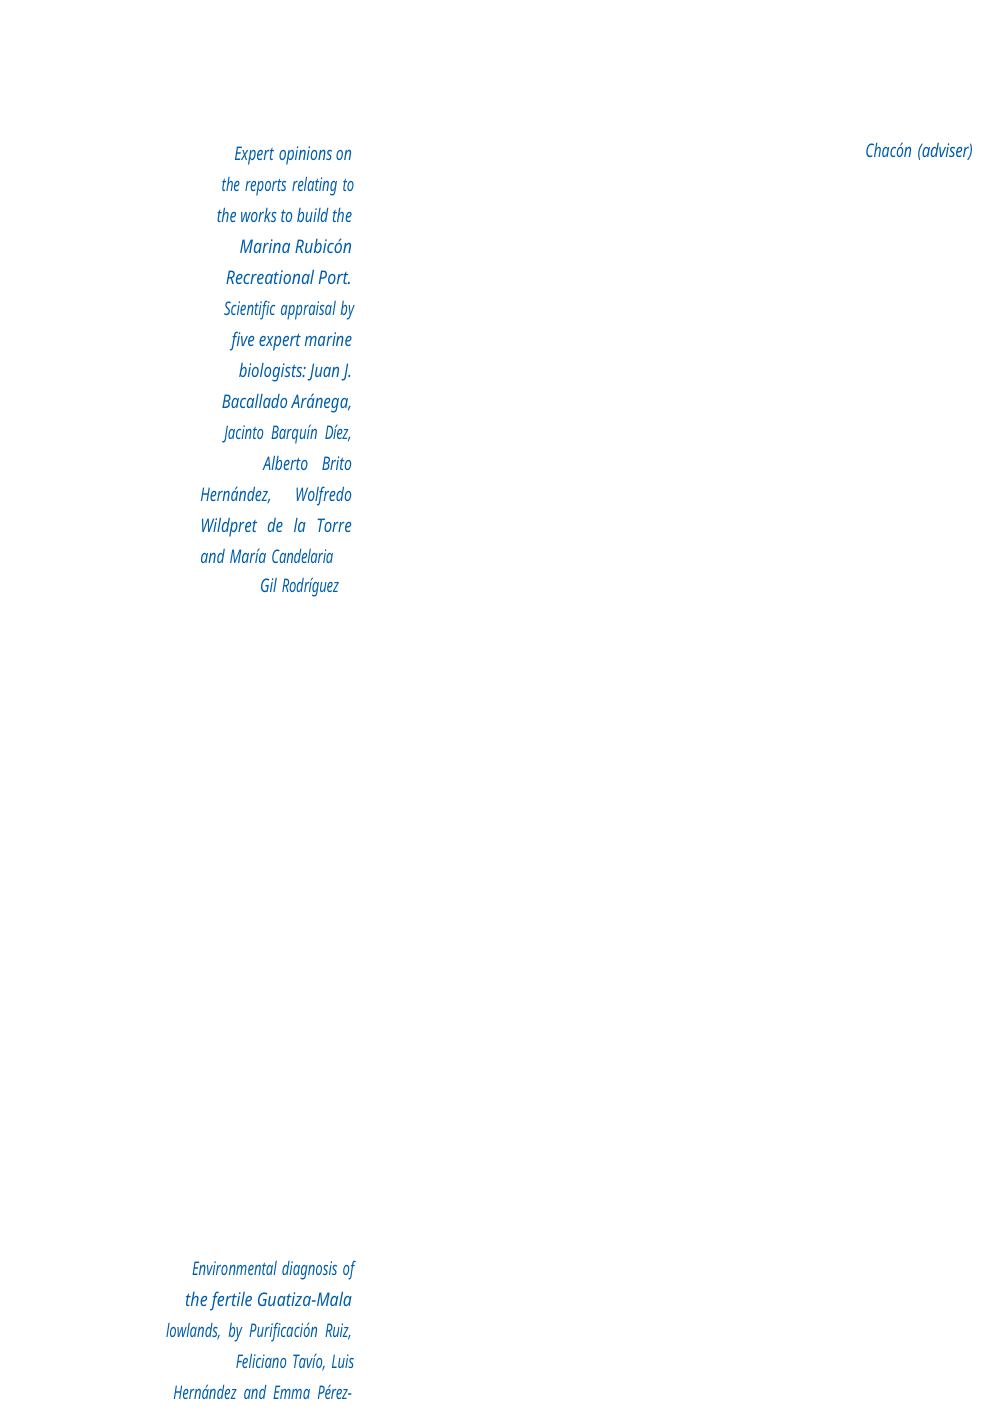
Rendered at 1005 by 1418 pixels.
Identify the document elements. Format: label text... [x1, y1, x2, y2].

text Scientific appraisal by five expert marine biologists: Juan J. Bacallado Aránega, Jacinto Barquín Díez, [199, 296, 354, 445]
text Expert opinions on the reports relating to the works to build the Marina Rubicón Recreational Port. [199, 140, 354, 290]
text Alberto Brito Hernández, Wolfredo Wildpret de la Torre and María Candelaria [200, 451, 354, 569]
text Feliciano Tavío, Luis Hernández and Emma Pérez- [151, 1349, 354, 1405]
text Environmental diagnosis of the fertile Guatiza-Mala lowlands, by Purificación Ruiz, [141, 1256, 354, 1343]
text Gil Rodríguez [260, 575, 354, 597]
text Chacón (adviser) [358, 140, 975, 162]
